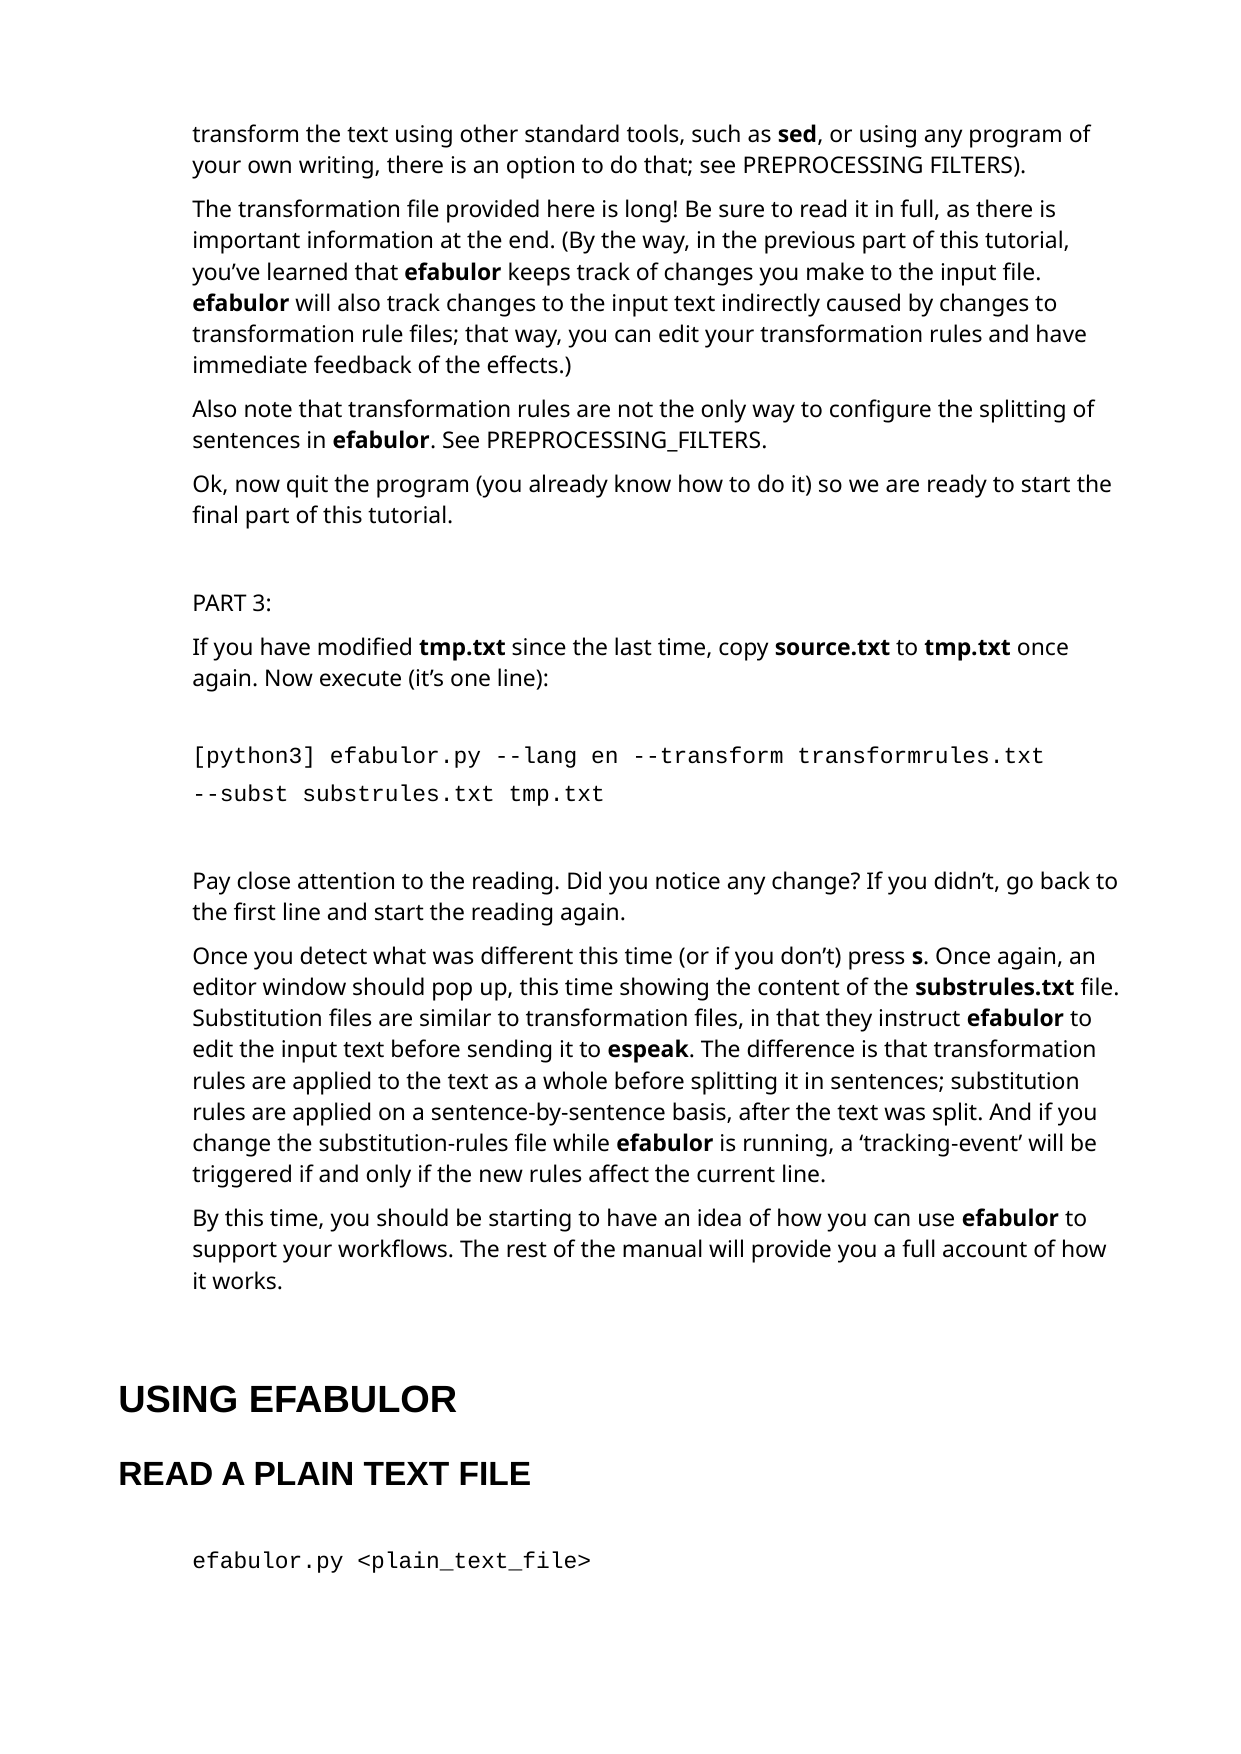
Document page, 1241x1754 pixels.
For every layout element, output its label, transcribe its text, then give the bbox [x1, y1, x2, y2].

text If you have modified tmp.txt since the last time, copy source.txt to tmp.txt once again. Now execute (it’s one line): [192, 631, 1122, 693]
text PART 3: [192, 587, 1122, 618]
text [python3] efabulor.py ‑‑lang en ‑‑transform transformrules.txt [192, 744, 1122, 770]
text Pay close attention to the reading. Did you notice any change? If you didn’t, go back to the first line and start the reading again. [192, 865, 1122, 927]
subtitle USING EFABULOR [118, 1377, 1122, 1421]
text By this time, you should be starting to have an idea of how you can use efabulor to support your workflows. The rest of the manual will provide you a full account of how it works. [192, 1202, 1122, 1296]
subtitle READ A PLAIN TEXT FILE [118, 1454, 1122, 1493]
text efabulor.py <plain_text_file> [192, 1549, 1122, 1575]
text ‑‑subst substrules.txt tmp.txt [192, 782, 1122, 808]
text Ok, now quit the program (you already know how to do it) so we are ready to start the final part of this tutorial. [192, 468, 1122, 531]
text Also note that transformation rules are not the only way to configure the splitting of sentences in efabulor. See PREPROCESSING_FILTERS. [192, 393, 1122, 456]
text transform the text using other standard tools, such as sed, or using any program of your own writing, there is an option to do that; see PREPROCESSING FILTERS). [192, 118, 1122, 181]
text Once you detect what was different this time (or if you don’t) press s. Once again, an editor window should pop up, this time showing the content of the substrules.txt file. Substitution files are similar to transformation files, in that they instruct efabulor to edit the input text before sending it to espeak. The difference is that transformation rules are applied to the text as a whole before splitting it in sentences; substitution rules are applied on a sentence‑by‑sentence basis, after the text was split. And if you change the substitution‑rules file while efabulor is running, a ‘tracking‑event’ will be triggered if and only if the new rules affect the current line. [192, 940, 1122, 1190]
text The transformation file provided here is long! Be sure to read it in full, as there is important information at the end. (By the way, in the previous part of this tutorial, you’ve learned that efabulor keeps track of changes you make to the input file. efabulor will also track changes to the input text indirectly caused by changes to transformation rule files; that way, you can edit your transformation rules and have immediate feedback of the effects.) [192, 193, 1122, 381]
